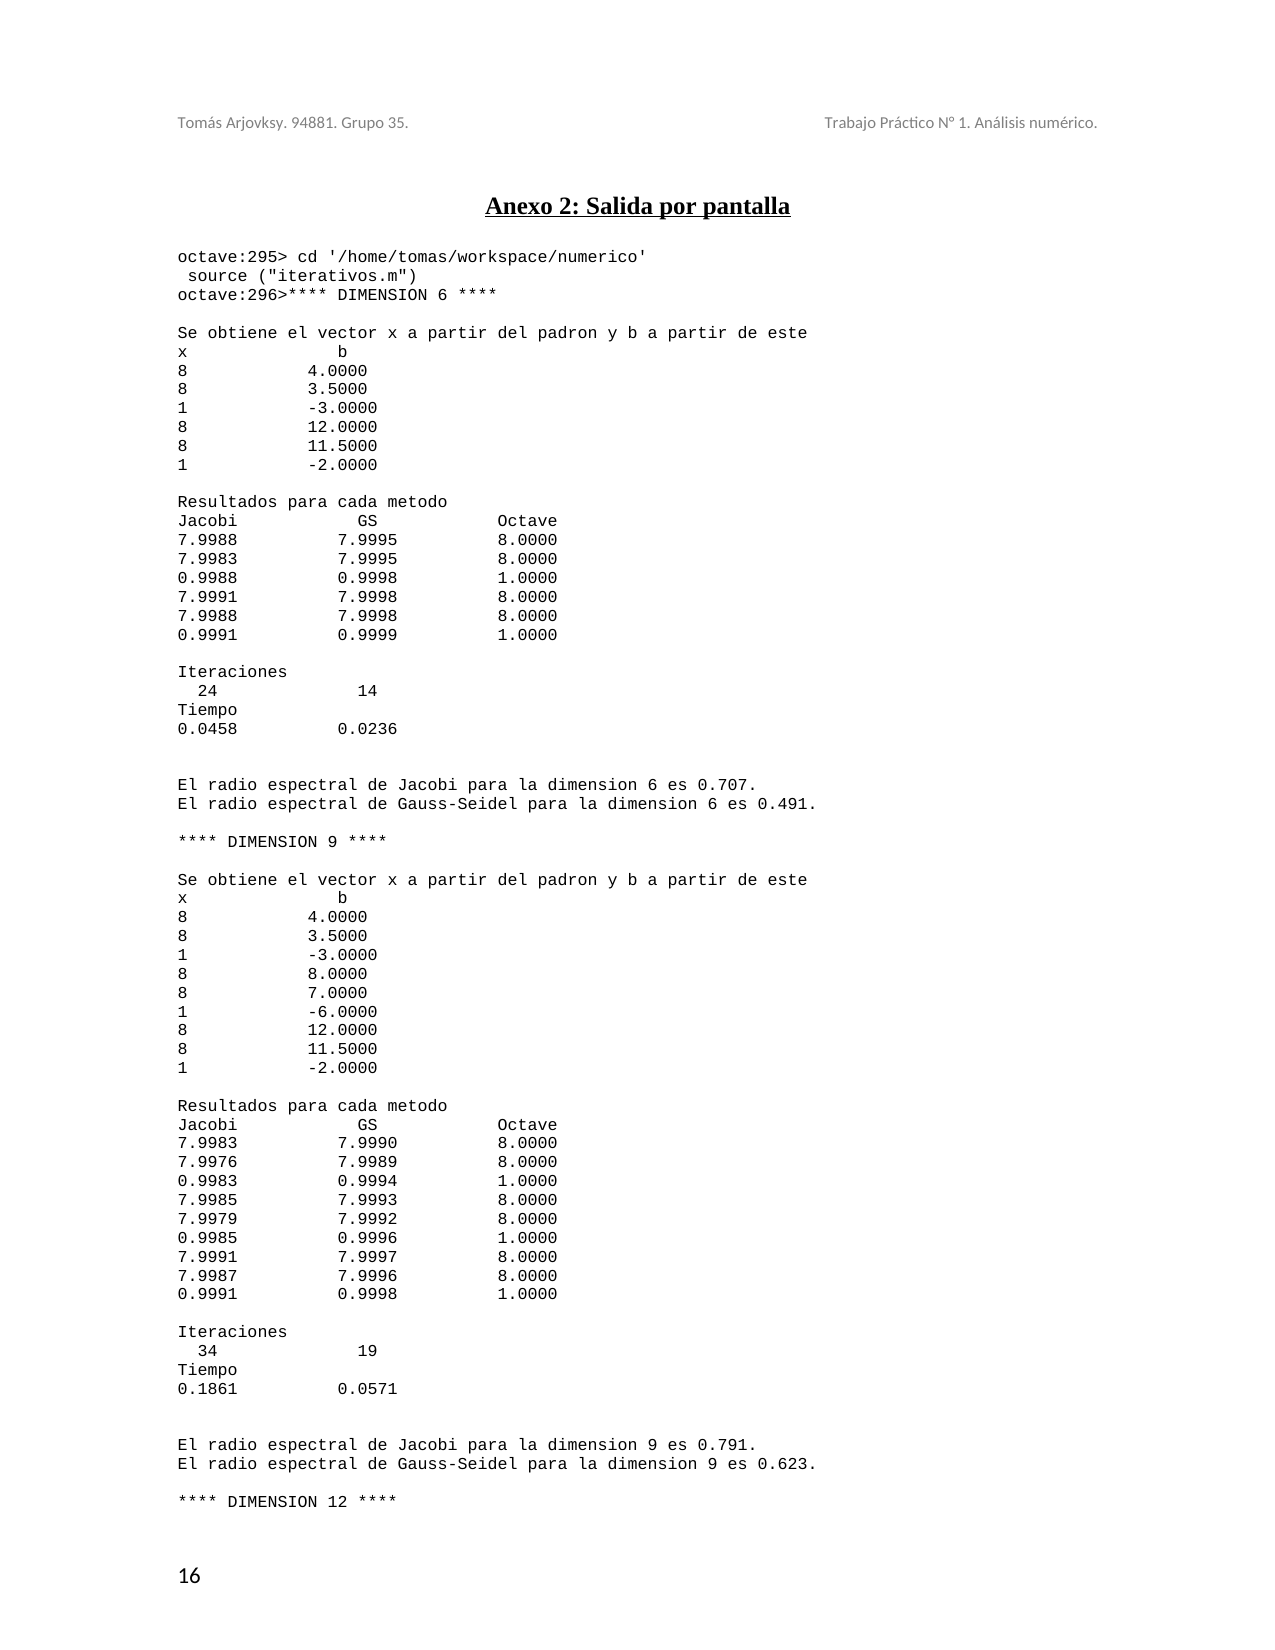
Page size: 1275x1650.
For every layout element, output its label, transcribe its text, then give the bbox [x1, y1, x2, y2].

text 7.9991 7.9997 8.0000 [177, 1248, 1098, 1267]
text 1 -2.0000 [177, 1060, 1098, 1078]
text Se obtiene el vector x a partir del padron y b a partir de este [177, 324, 1098, 343]
text 8 4.0000 [177, 909, 1098, 928]
text El radio espectral de Jacobi para la dimension 9 es 0.791. [177, 1437, 1098, 1456]
text 8 7.0000 [177, 984, 1098, 1003]
text 1 -3.0000 [177, 400, 1098, 419]
text octave:296>**** DIMENSION 6 **** [177, 287, 1098, 306]
text Anexo 2: Salida por pantalla [177, 191, 1098, 220]
text 8 11.5000 [177, 1041, 1098, 1060]
text 0.1861 0.0571 [177, 1380, 1098, 1399]
text 7.9988 7.9998 8.0000 [177, 607, 1098, 626]
text Jacobi GS Octave [177, 513, 1098, 532]
text 0.9991 0.9999 1.0000 [177, 626, 1098, 645]
text 8 12.0000 [177, 1022, 1098, 1041]
text 1 -2.0000 [177, 456, 1098, 475]
text 7.9979 7.9992 8.0000 [177, 1211, 1098, 1229]
text 8 3.5000 [177, 928, 1098, 947]
text 1 -3.0000 [177, 947, 1098, 965]
text El radio espectral de Jacobi para la dimension 6 es 0.707. [177, 777, 1098, 796]
text 8 11.5000 [177, 437, 1098, 456]
text **** DIMENSION 9 **** [177, 833, 1098, 852]
text Iteraciones [177, 664, 1098, 683]
text 0.9988 0.9998 1.0000 [177, 569, 1098, 588]
text 1 -6.0000 [177, 1003, 1098, 1022]
text 0.9985 0.9996 1.0000 [177, 1229, 1098, 1248]
text 0.9991 0.9998 1.0000 [177, 1286, 1098, 1305]
text x b [177, 890, 1098, 909]
text 8 4.0000 [177, 362, 1098, 381]
text 7.9988 7.9995 8.0000 [177, 532, 1098, 551]
text 7.9991 7.9998 8.0000 [177, 588, 1098, 607]
text 0.9983 0.9994 1.0000 [177, 1173, 1098, 1192]
text **** DIMENSION 12 **** [177, 1493, 1098, 1512]
text Tiempo [177, 1361, 1098, 1380]
text Jacobi GS Octave [177, 1116, 1098, 1135]
text 0.0458 0.0236 [177, 720, 1098, 739]
text 7.9983 7.9990 8.0000 [177, 1135, 1098, 1154]
text El radio espectral de Gauss-Seidel para la dimension 9 es 0.623. [177, 1456, 1098, 1474]
text Resultados para cada metodo [177, 494, 1098, 513]
text 8 12.0000 [177, 419, 1098, 437]
text 7.9983 7.9995 8.0000 [177, 551, 1098, 569]
text 7.9987 7.9996 8.0000 [177, 1267, 1098, 1286]
text 7.9985 7.9993 8.0000 [177, 1192, 1098, 1211]
text Tiempo [177, 701, 1098, 720]
text Se obtiene el vector x a partir del padron y b a partir de este [177, 871, 1098, 890]
text El radio espectral de Gauss-Seidel para la dimension 6 es 0.491. [177, 796, 1098, 814]
text source ("iterativos.m") [177, 268, 1098, 287]
text 24 14 [177, 683, 1098, 701]
text 8 8.0000 [177, 965, 1098, 984]
text Resultados para cada metodo [177, 1097, 1098, 1116]
text Iteraciones [177, 1324, 1098, 1342]
text x b [177, 343, 1098, 362]
text 7.9976 7.9989 8.0000 [177, 1154, 1098, 1173]
text octave:295> cd '/home/tomas/workspace/numerico' [177, 249, 1098, 268]
text 8 3.5000 [177, 381, 1098, 400]
text 34 19 [177, 1342, 1098, 1361]
